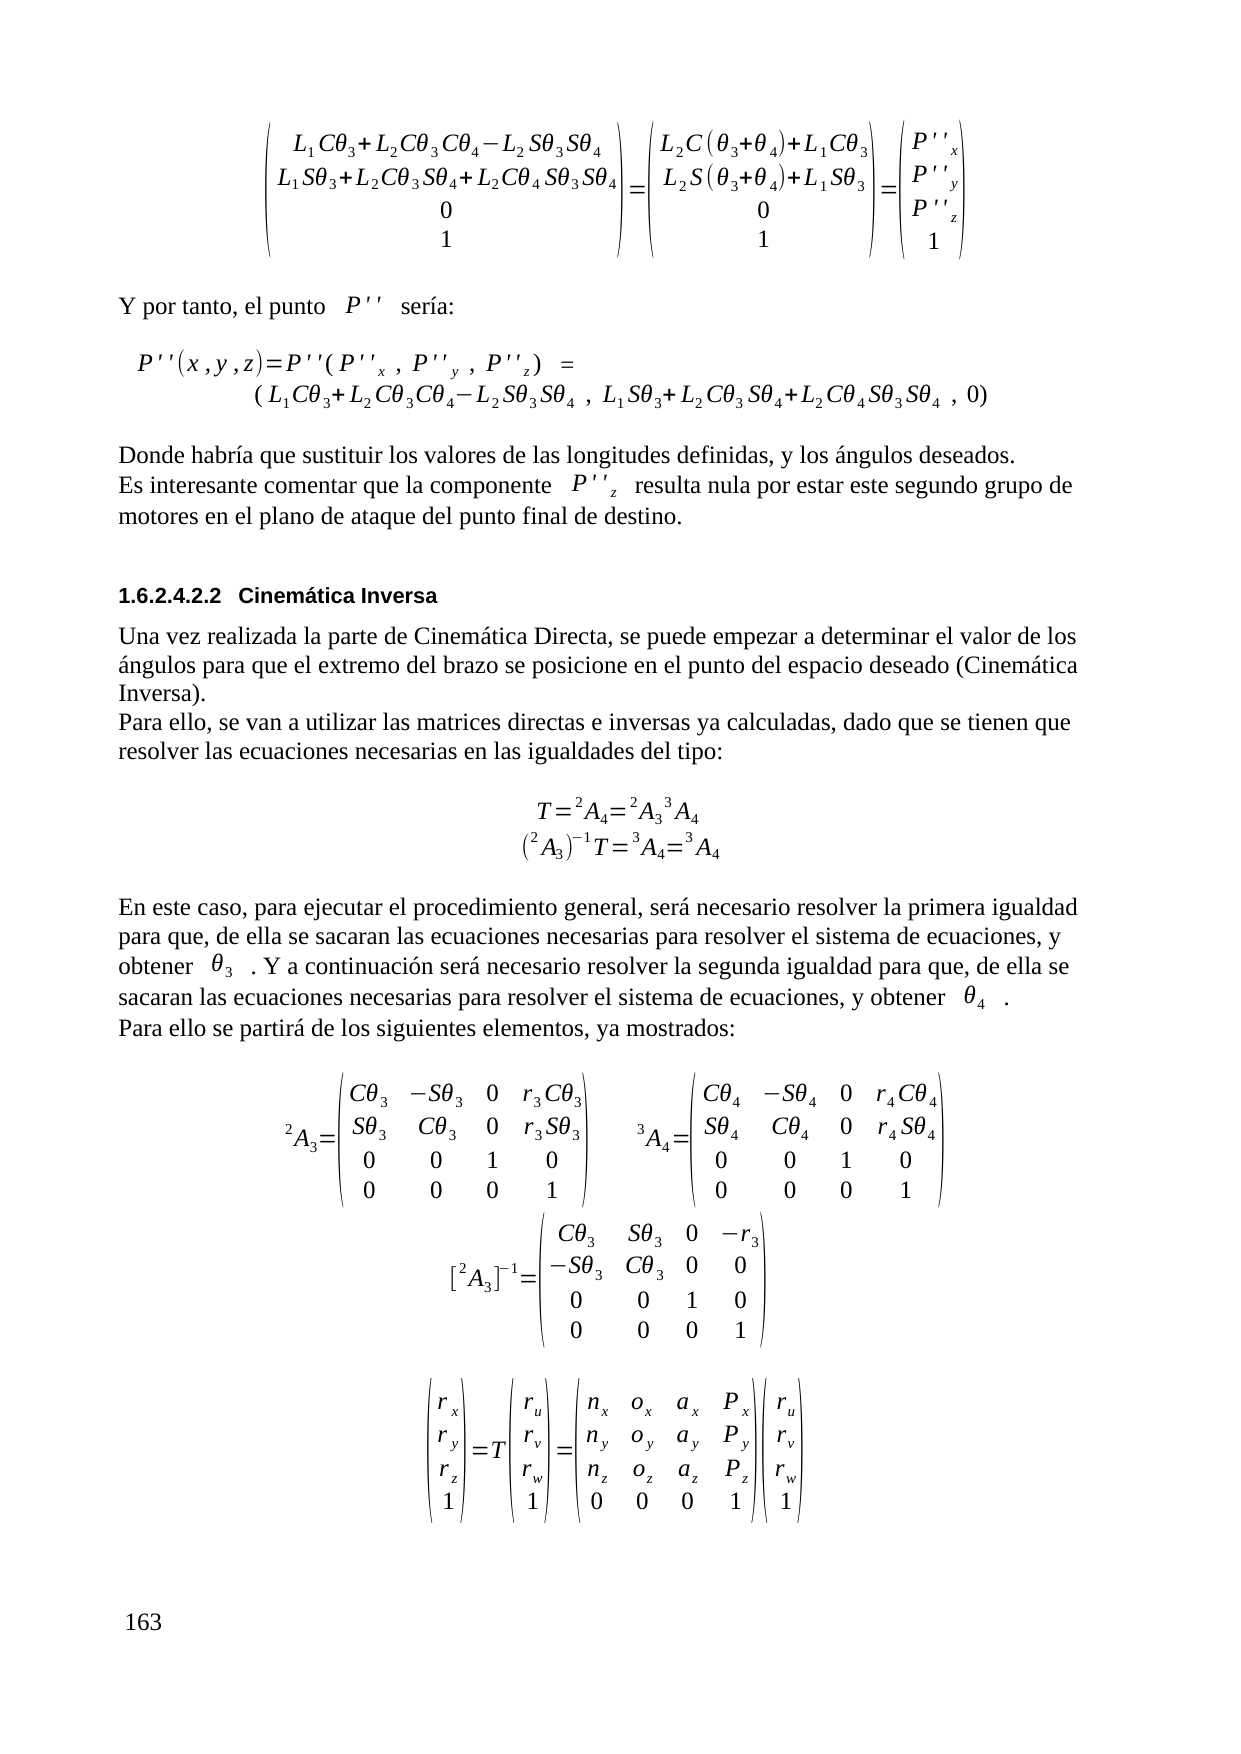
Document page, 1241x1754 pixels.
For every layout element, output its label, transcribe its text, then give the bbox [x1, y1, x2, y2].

text Donde habría que sustituir los valores de las longitudes definidas, y los ángulos deseados. [118, 441, 1122, 469]
text Y por tanto, el puntosería: [118, 291, 1122, 319]
text En este caso, para ejecutar el procedimiento general, será necesario resolver la primera igualdad para que, de ella se sacaran las ecuaciones necesarias para resolver el sistema de ecuaciones, y obtener. Y a continuación será necesario resolver la segunda igualdad para que, de ella se sacaran las ecuaciones necesarias para resolver el sistema de ecuaciones, y obtener. [118, 892, 1122, 1013]
text Para ello, se van a utilizar las matrices directas e inversas ya calculadas, dado que se tienen que resolver las ecuaciones necesarias en las igualdades del tipo: [118, 707, 1122, 765]
text = [118, 348, 1122, 380]
text Para ello se partirá de los siguientes elementos, ya mostrados: [118, 1013, 1122, 1041]
text Es interesante comentar que la componenteresulta nula por estar este segundo grupo de motores en el plano de ataque del punto final de destino. [118, 469, 1122, 529]
text Una vez realizada la parte de Cinemática Directa, se puede empezar a determinar el valor de los ángulos para que el extremo del brazo se posicione en el punto del espacio deseado (Cinemática Inversa). [118, 621, 1122, 707]
subtitle Cinemática Inversa [118, 583, 1122, 608]
